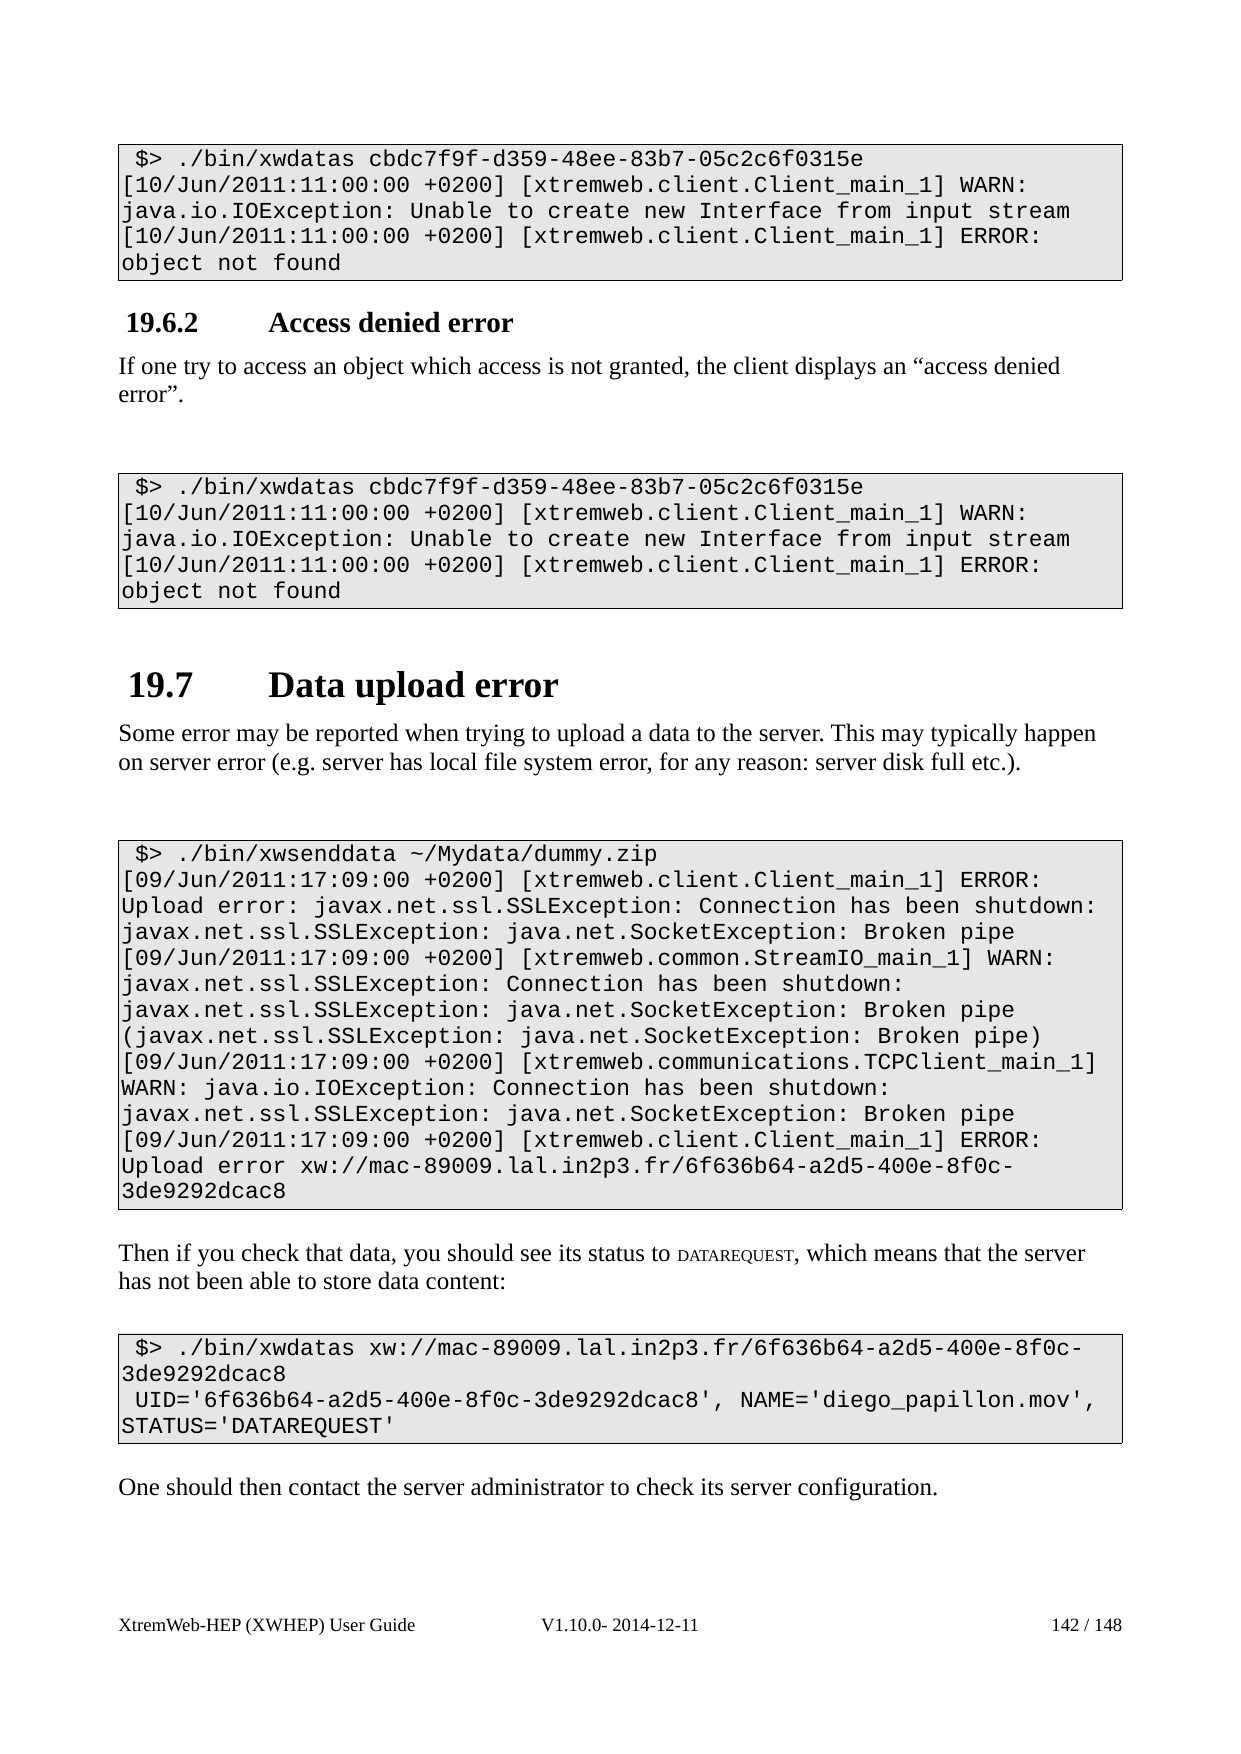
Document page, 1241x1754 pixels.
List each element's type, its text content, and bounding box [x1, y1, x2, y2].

subtitle Data upload error [118, 662, 1122, 705]
text $> ./bin/xwdatas cbdc7f9f-d359-48ee-83b7-05c2c6f0315e [119, 145, 1122, 170]
text [10/Jun/2011:11:00:00 +0200] [xtremweb.client.Client_main_1] WARN: java.io.IOException: Unable to create new Interface from input stream [119, 499, 1122, 551]
text $> ./bin/xwsenddata ~/Mydata/dummy.zip [119, 841, 1122, 866]
text [09/Jun/2011:17:09:00 +0200] [xtremweb.client.Client_main_1] ERROR: Upload error xw://mac-89009.lal.in2p3.fr/6f636b64-a2d5-400e-8f0c-3de9292dcac8 [119, 1125, 1122, 1209]
text [10/Jun/2011:11:00:00 +0200] [xtremweb.client.Client_main_1] ERROR: object not found [119, 222, 1122, 280]
text $> ./bin/xwdatas cbdc7f9f-d359-48ee-83b7-05c2c6f0315e [119, 474, 1122, 499]
text Some error may be reported when trying to upload a data to the server. This may typically happen on server error (e.g. server has local file system error, for any reason: server disk full etc.). [118, 718, 1122, 775]
text [09/Jun/2011:17:09:00 +0200] [xtremweb.communications.TCPClient_main_1] WARN: java.io.IOException: Connection has been shutdown: javax.net.ssl.SSLException: java.net.SocketException: Broken pipe [119, 1047, 1122, 1125]
text Then if you check that data, you should see its status to datarequest, which means that the server has not been able to store data content: [118, 1238, 1122, 1295]
text [09/Jun/2011:17:09:00 +0200] [xtremweb.common.StreamIO_main_1] WARN: javax.net.ssl.SSLException: Connection has been shutdown: javax.net.ssl.SSLException: java.net.SocketException: Broken pipe (javax.net.ssl.SSLException: java.net.SocketException: Broken pipe) [119, 943, 1122, 1047]
text [10/Jun/2011:11:00:00 +0200] [xtremweb.client.Client_main_1] ERROR: object not found [119, 551, 1122, 608]
text [10/Jun/2011:11:00:00 +0200] [xtremweb.client.Client_main_1] WARN: java.io.IOException: Unable to create new Interface from input stream [119, 170, 1122, 222]
text One should then contact the server administrator to check its server configuration. [118, 1472, 1122, 1501]
subtitle Access denied error [118, 305, 1122, 338]
text UID='6f636b64-a2d5-400e-8f0c-3de9292dcac8', NAME='diego_papillon.mov', STATUS='DATAREQUEST' [119, 1385, 1122, 1443]
text If one try to access an object which access is not granted, the client displays an “access denied error”. [118, 351, 1122, 408]
text $> ./bin/xwdatas xw://mac-89009.lal.in2p3.fr/6f636b64-a2d5-400e-8f0c-3de9292dcac8 [119, 1335, 1122, 1385]
text [09/Jun/2011:17:09:00 +0200] [xtremweb.client.Client_main_1] ERROR: Upload error: javax.net.ssl.SSLException: Connection has been shutdown: javax.net.ssl.SSLException: java.net.SocketException: Broken pipe [119, 866, 1122, 943]
